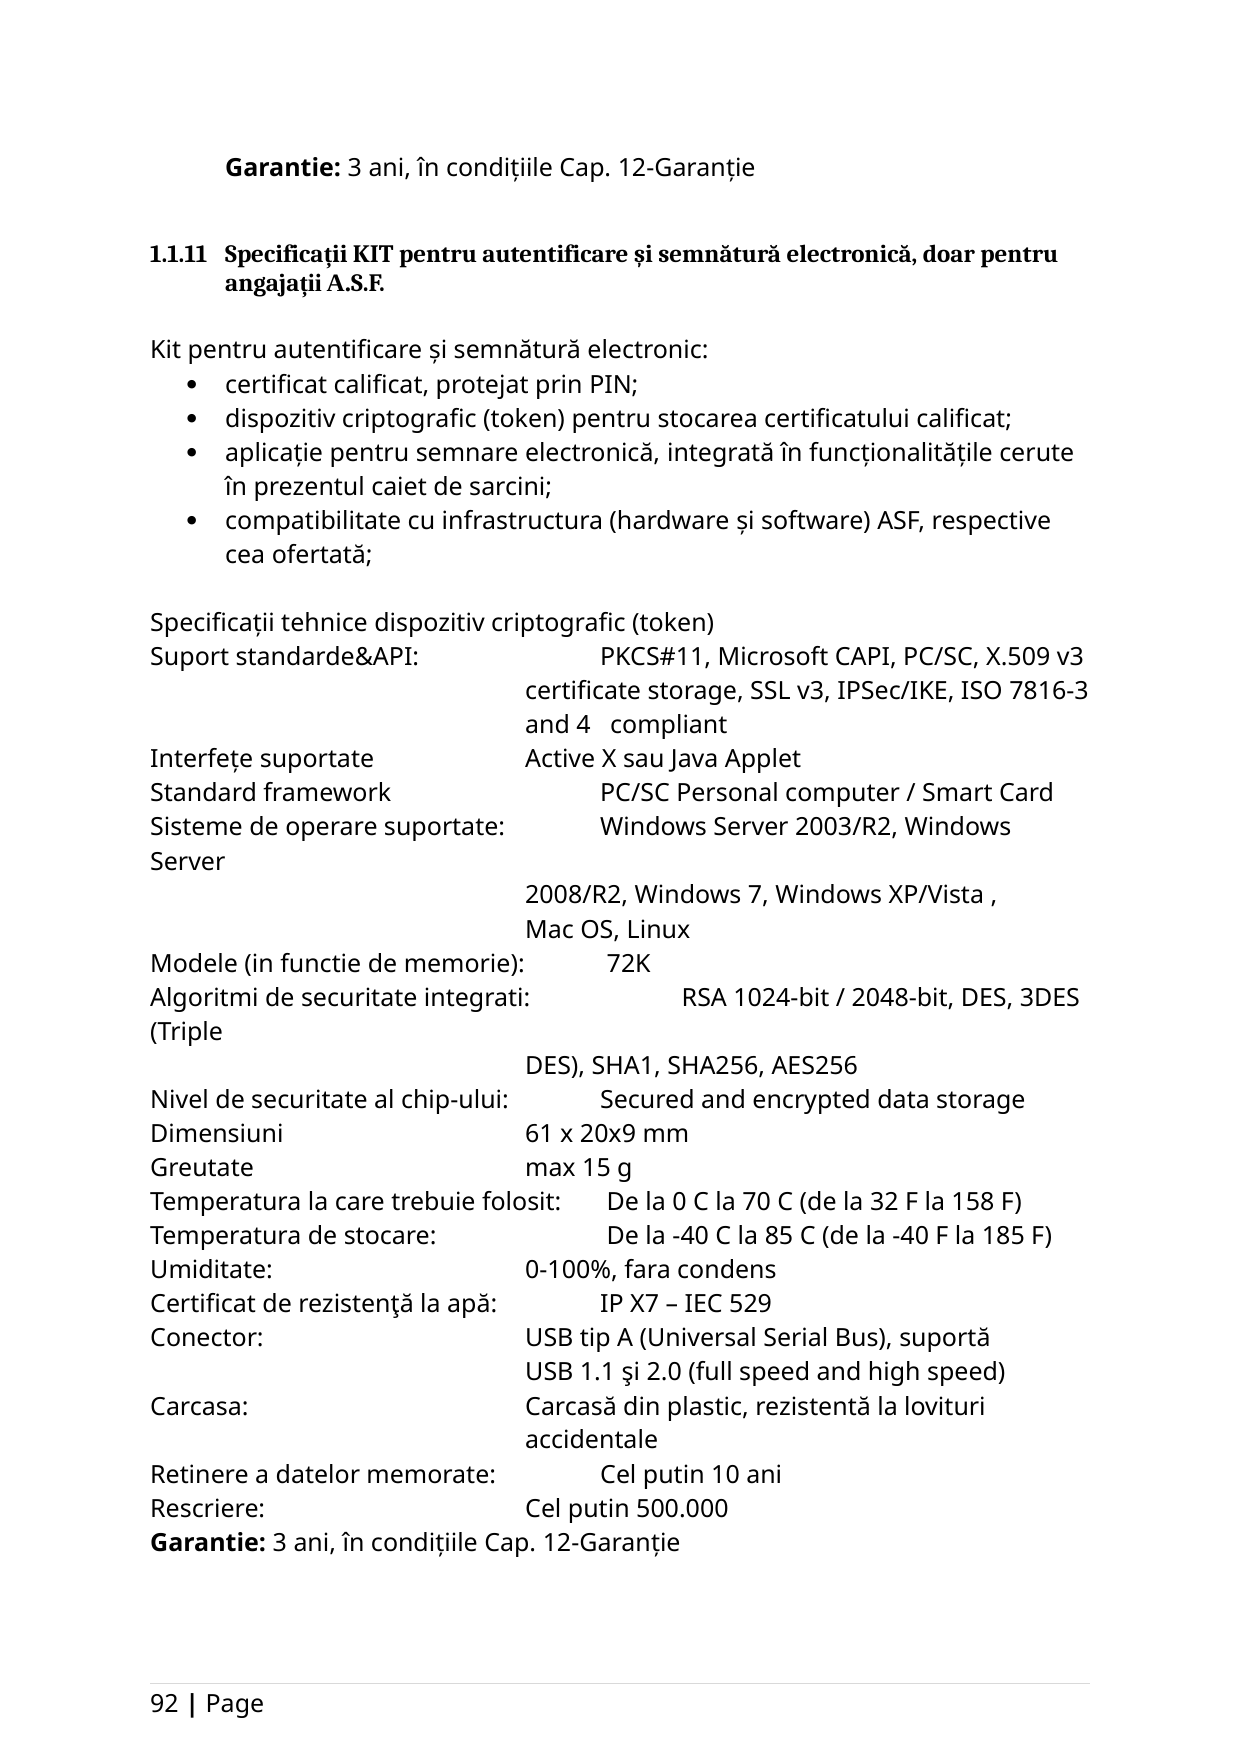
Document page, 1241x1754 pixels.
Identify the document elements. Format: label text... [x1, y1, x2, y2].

text Mac OS, Linux [450, 911, 1090, 945]
text Conector: USB tip A (Universal Serial Bus), suportă [150, 1320, 1090, 1354]
list aplicație pentru semnare electronică, integrată în funcționalitățile cerute în prezentul caiet de sarcini; [187, 434, 1090, 502]
text USB 1.1 şi 2.0 (full speed and high speed) [450, 1354, 1090, 1388]
text Temperatura la care trebuie folosit: De la 0 C la 70 C (de la 32 F la 158 F) [150, 1184, 1090, 1218]
text DES), SHA1, SHA256, AES256 [450, 1047, 1090, 1082]
text Specificații tehnice dispozitiv criptografic (token) [150, 605, 1090, 639]
text Suport standarde&API: PKCS#11, Microsoft CAPI, PC/SC, X.509 v3 [150, 639, 1090, 673]
text certificate storage, SSL v3, IPSec/IKE, ISO 7816-3 and 4 compliant [525, 673, 1090, 741]
text Nivel de securitate al chip-ului: Secured and encrypted data storage [150, 1082, 1090, 1116]
text Garantie: 3 ani, în condițiile Cap. 12-Garanție [225, 150, 1090, 184]
text 2008/R2, Windows 7, Windows XP/Vista , [450, 877, 1090, 911]
text Rescriere: Cel putin 500.000 [150, 1490, 1090, 1524]
text Kit pentru autentificare și semnătură electronic: [150, 332, 1090, 366]
text Modele (in functie de memorie): 72K [150, 945, 1090, 979]
list certificat calificat, protejat prin PIN; [187, 366, 1090, 400]
text Retinere a datelor memorate: Cel putin 10 ani [150, 1456, 1090, 1490]
text accidentale [450, 1422, 1090, 1456]
text Sisteme de operare suportate: Windows Server 2003/R2, Windows Server [150, 809, 1090, 877]
text Algoritmi de securitate integrati: RSA 1024-bit / 2048-bit, DES, 3DES (Triple [150, 979, 1090, 1047]
text Garantie: 3 ani, în condițiile Cap. 12-Garanție [150, 1524, 1090, 1558]
text Certificat de rezistenţă la apă: IP X7 – IEC 529 [150, 1286, 1090, 1320]
list dispozitiv criptografic (token) pentru stocarea certificatului calificat; [187, 400, 1090, 434]
subtitle Specificații KIT pentru autentificare și semnătură electronică, doar pentru angajații A.S.F. [150, 239, 1090, 298]
text Carcasa: Carcasă din plastic, rezistentă la lovituri [150, 1388, 1090, 1422]
text Umiditate: 0-100%, fara condens [150, 1252, 1090, 1286]
text Greutate max 15 g [150, 1150, 1090, 1184]
text Interfețe suportate Active X sau Java Applet [150, 741, 1090, 775]
text Temperatura de stocare: De la -40 C la 85 C (de la -40 F la 185 F) [150, 1218, 1090, 1252]
text Dimensiuni 61 x 20x9 mm [150, 1116, 1090, 1150]
text Standard framework PC/SC Personal computer / Smart Card [150, 775, 1090, 809]
list compatibilitate cu infrastructura (hardware și software) ASF, respective cea ofertată; [187, 502, 1090, 571]
